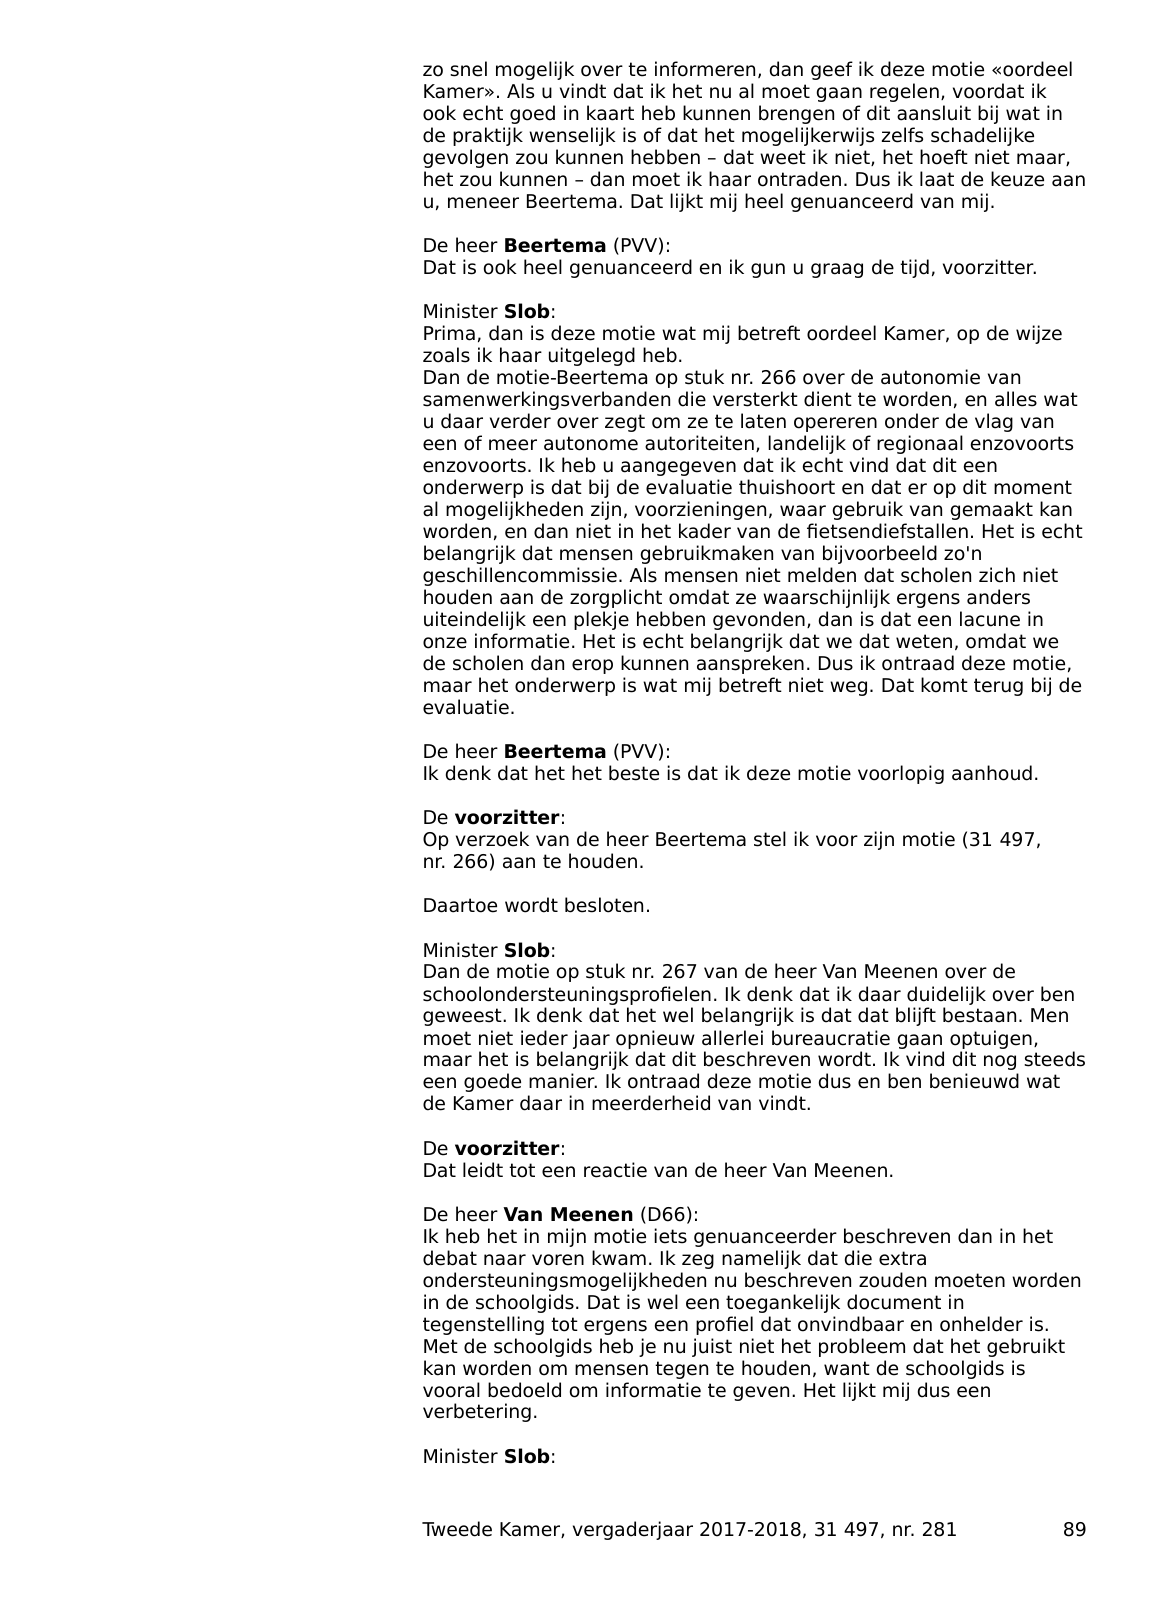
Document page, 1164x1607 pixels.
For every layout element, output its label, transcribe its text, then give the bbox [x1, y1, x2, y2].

text Ik heb het in mijn motie iets genuanceerder beschreven dan in het debat naar voren kwam. Ik zeg namelijk dat die extra ondersteuningsmogelijkheden nu beschreven zouden moeten worden in de schoolgids. Dat is wel een toegankelijk document in tegenstelling tot ergens een profiel dat onvindbaar en onhelder is. Met de schoolgids heb je nu juist niet het probleem dat het gebruikt kan worden om mensen tegen te houden, want de schoolgids is vooral bedoeld om informatie te geven. Het lijkt mij dus een verbetering. [422, 1226, 1087, 1423]
text Dat is ook heel genuanceerd en ik gun u graag de tijd, voorzitter. [422, 257, 1087, 279]
text Daartoe wordt besloten. [422, 895, 1087, 917]
text Op verzoek van de heer Beertema stel ik voor zijn motie (31 497, nr. 266) aan te houden. [422, 829, 1087, 873]
text Dat leidt tot een reactie van de heer Van Meenen. [422, 1159, 1087, 1181]
text De voorzitter: [422, 1137, 1087, 1159]
text Prima, dan is deze motie wat mij betreft oordeel Kamer, op de wijze zoals ik haar uitgelegd heb. [422, 323, 1087, 367]
text Minister Slob: [422, 939, 1087, 961]
text De voorzitter: [422, 807, 1087, 829]
text De heer Van Meenen (D66): [422, 1204, 1087, 1226]
text Dan de motie-Beertema op stuk nr. 266 over de autonomie van samenwerkingsverbanden die versterkt dient te worden, en alles wat u daar verder over zegt om ze te laten opereren onder de vlag van een of meer autonome autoriteiten, landelijk of regionaal enzovoorts enzovoorts. Ik heb u aangegeven dat ik echt vind dat dit een onderwerp is dat bij de evaluatie thuishoort en dat er op dit moment al mogelijkheden zijn, voorzieningen, waar gebruik van gemaakt kan worden, en dan niet in het kader van de fietsendiefstallen. Het is echt belangrijk dat mensen gebruikmaken van bijvoorbeeld zo'n geschillencommissie. Als mensen niet melden dat scholen zich niet houden aan de zorgplicht omdat ze waarschijnlijk ergens anders uiteindelijk een plekje hebben gevonden, dan is dat een lacune in onze informatie. Het is echt belangrijk dat we dat weten, omdat we de scholen dan erop kunnen aanspreken. Dus ik ontraad deze motie, maar het onderwerp is wat mij betreft niet weg. Dat komt terug bij de evaluatie. [422, 367, 1087, 719]
text Dan de motie op stuk nr. 267 van de heer Van Meenen over de schoolondersteuningsprofielen. Ik denk dat ik daar duidelijk over ben geweest. Ik denk dat het wel belangrijk is dat dat blijft bestaan. Men moet niet ieder jaar opnieuw allerlei bureaucratie gaan optuigen, maar het is belangrijk dat dit beschreven wordt. Ik vind dit nog steeds een goede manier. Ik ontraad deze motie dus en ben benieuwd wat de Kamer daar in meerderheid van vindt. [422, 961, 1087, 1115]
text zo snel mogelijk over te informeren, dan geef ik deze motie «oordeel Kamer». Als u vindt dat ik het nu al moet gaan regelen, voordat ik ook echt goed in kaart heb kunnen brengen of dit aansluit bij wat in de praktijk wenselijk is of dat het mogelijkerwijs zelfs schadelijke gevolgen zou kunnen hebben – dat weet ik niet, het hoeft niet maar, het zou kunnen – dan moet ik haar ontraden. Dus ik laat de keuze aan u, meneer Beertema. Dat lijkt mij heel genuanceerd van mij. [422, 59, 1087, 213]
text Minister Slob: [422, 1446, 1087, 1468]
text De heer Beertema (PVV): [422, 741, 1087, 763]
text De heer Beertema (PVV): [422, 235, 1087, 257]
text Ik denk dat het het beste is dat ik deze motie voorlopig aanhoud. [422, 763, 1087, 785]
text Minister Slob: [422, 301, 1087, 323]
